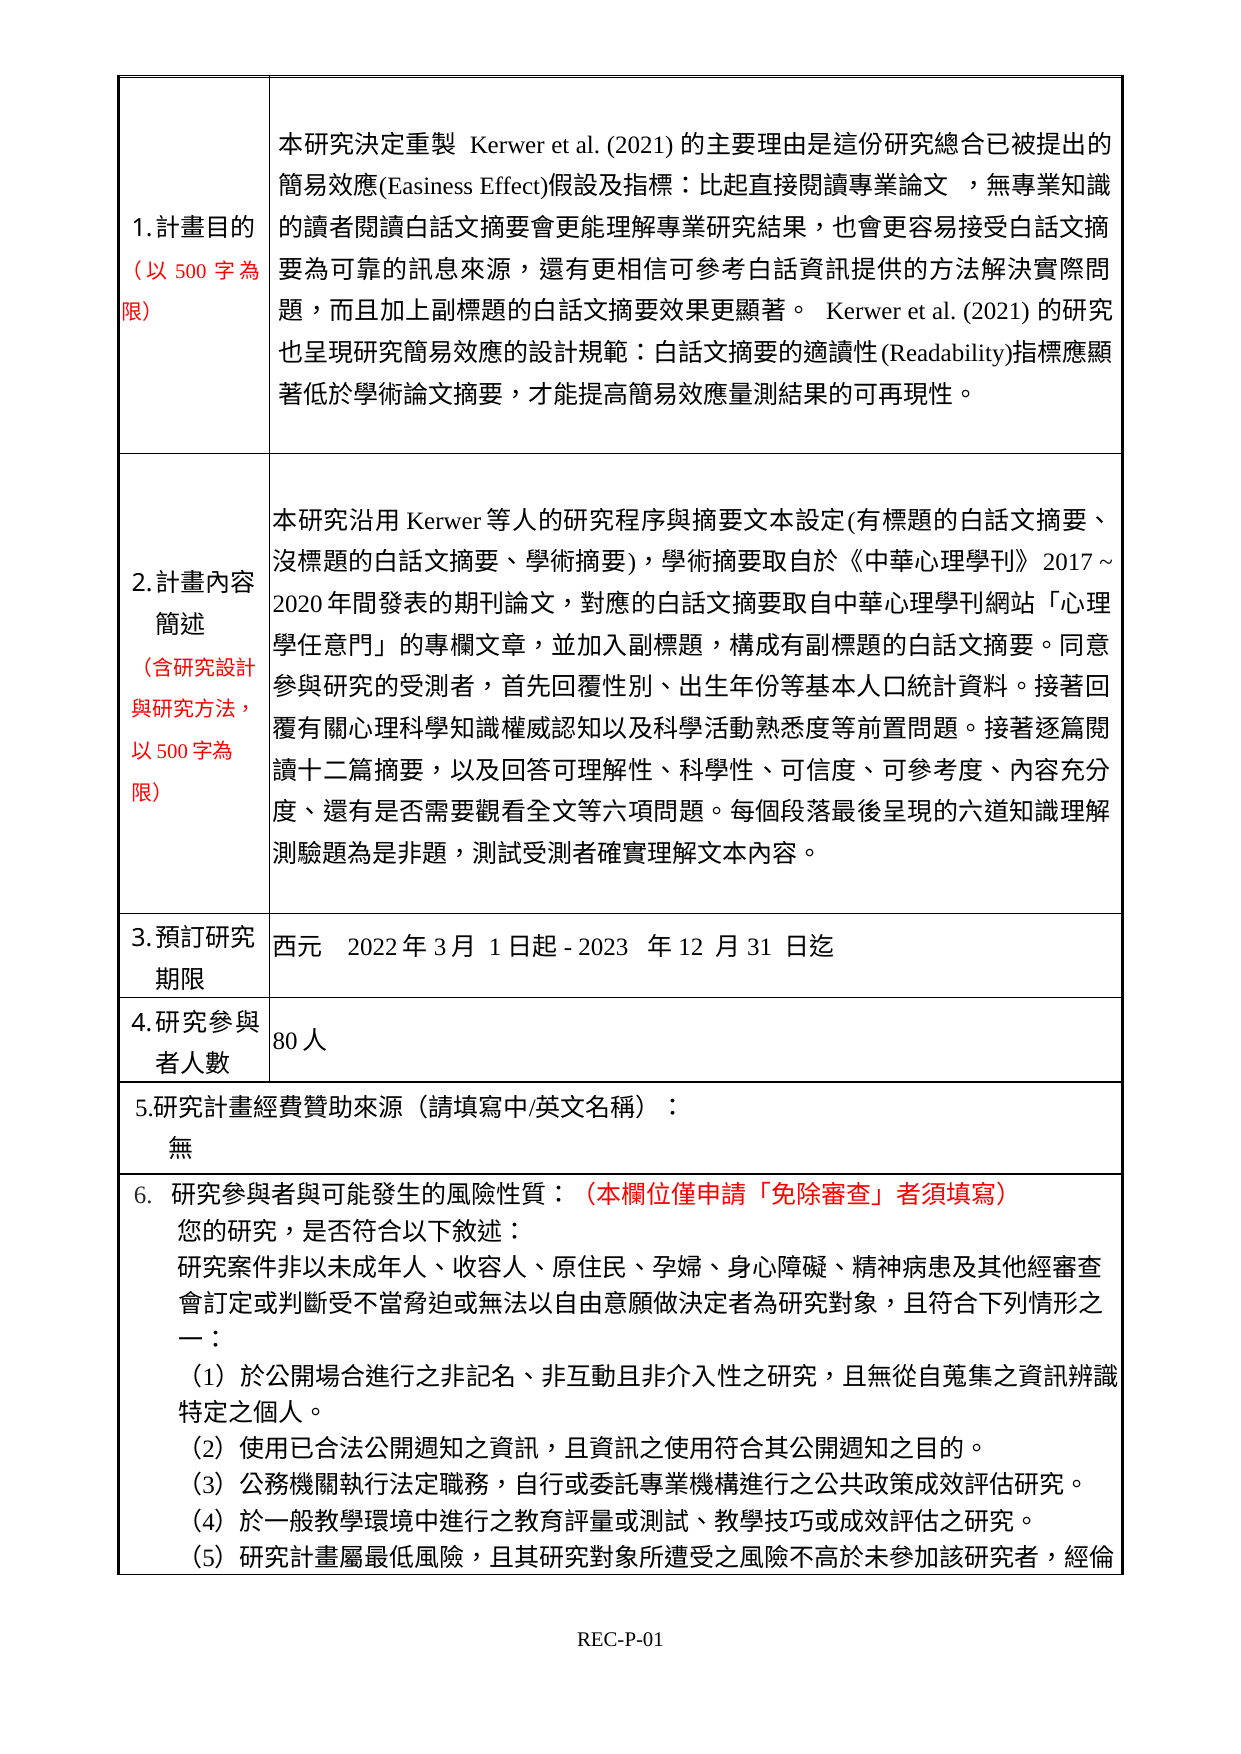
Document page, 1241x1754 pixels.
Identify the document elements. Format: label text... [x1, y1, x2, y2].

table_cell 本研究沿用Kerwer等人的研究程序與摘要文本設定(有標題的白話文摘要、沒標題的白話文摘要、學術摘要)，學術摘要取自於《中華心理學刊》2017 ~ 2020年間發表的期刊論文，對應的白話文摘要取自中華心理學刊網站「心理學任意門」的專欄文章，並加入副標題，構成有副標題的白話文摘要。同意參與研究的受測者，首先回覆性別、出生年份等基本人口統計資料。接著回覆有關心理科學知識權威認知以及科學活動熟悉度等前置問題。接著逐篇閱讀十二篇摘要，以及回答可理解性、科學性、可信度、可參考度、內容充分度、還有是否需要觀看全文等六項問題。每個段落最後呈現的六道知識理解測驗題為是非題，測試受測者確實理解文本內容。 [270, 454, 1121, 912]
table_cell 研究參與者人數 [120, 998, 269, 1081]
table_cell 80人 [270, 998, 1121, 1081]
table_cell 5.研究計畫經費贊助來源（請填寫中/英文名稱）： 無 [120, 1083, 1121, 1173]
table_cell 西元 2022年 3月 1 日起 - 2023 年 12 月 31 日迄 [270, 914, 1121, 997]
table_cell 本研究決定重製 Kerwer et al. (2021) 的主要理由是這份研究總合已被提出的簡易效應(Easiness Effect)假設及指標：比起直接閱讀專業論文 ，無專業知識的讀者閱讀白話文摘要會更能理解專業研究結果，也會更容易接受白話文摘要為可靠的訊息來源，還有更相信可參考白話資訊提供的方法解決實際問題，而且加上副標題的白話文摘要效果更顯著。 Kerwer et al. (2021) 的研究也呈現研究簡易效應的設計規範：白話文摘要的適讀性(Readability)指標應顯著低於學術論文摘要，才能提高簡易效應量測結果的可再現性。 [270, 78, 1121, 453]
table_cell 預訂研究期限 [120, 914, 269, 997]
table_cell 計畫內容簡述 （含研究設計與研究方法，以500字為限） [120, 454, 269, 912]
table_cell 研究參與者與可能發生的風險性質：（本欄位僅申請「免除審查」者須填寫） 您的研究，是否符合以下敘述： 研究案件非以未成年人、收容人、原住民、孕婦、身心障礙、精神病患及其他經審查會訂定或判斷受不當脅迫或無法以自由意願做決定者為研究對象，且符合下列情形之一： （1）於公開場合進行之非記名、非互動且非介入性之研究，且無從自蒐集之資訊辨識特定之個人。 （2）使用已合法公開週知之資訊，且資訊之使用符合其公開週知之目的。 （3）公務機關執行法定職務，自行或委託專業機構進行之公共政策成效評估研究。 （4）於一般教學環境中進行之教育評量或測試、教學技巧或成效評估之研究。 （5）研究計畫屬最低風險，且其研究對象所遭受之風險不高於未參加該研究者，經倫 [120, 1175, 1121, 1574]
table_cell 計畫目的 （以500字為限） [120, 78, 269, 453]
